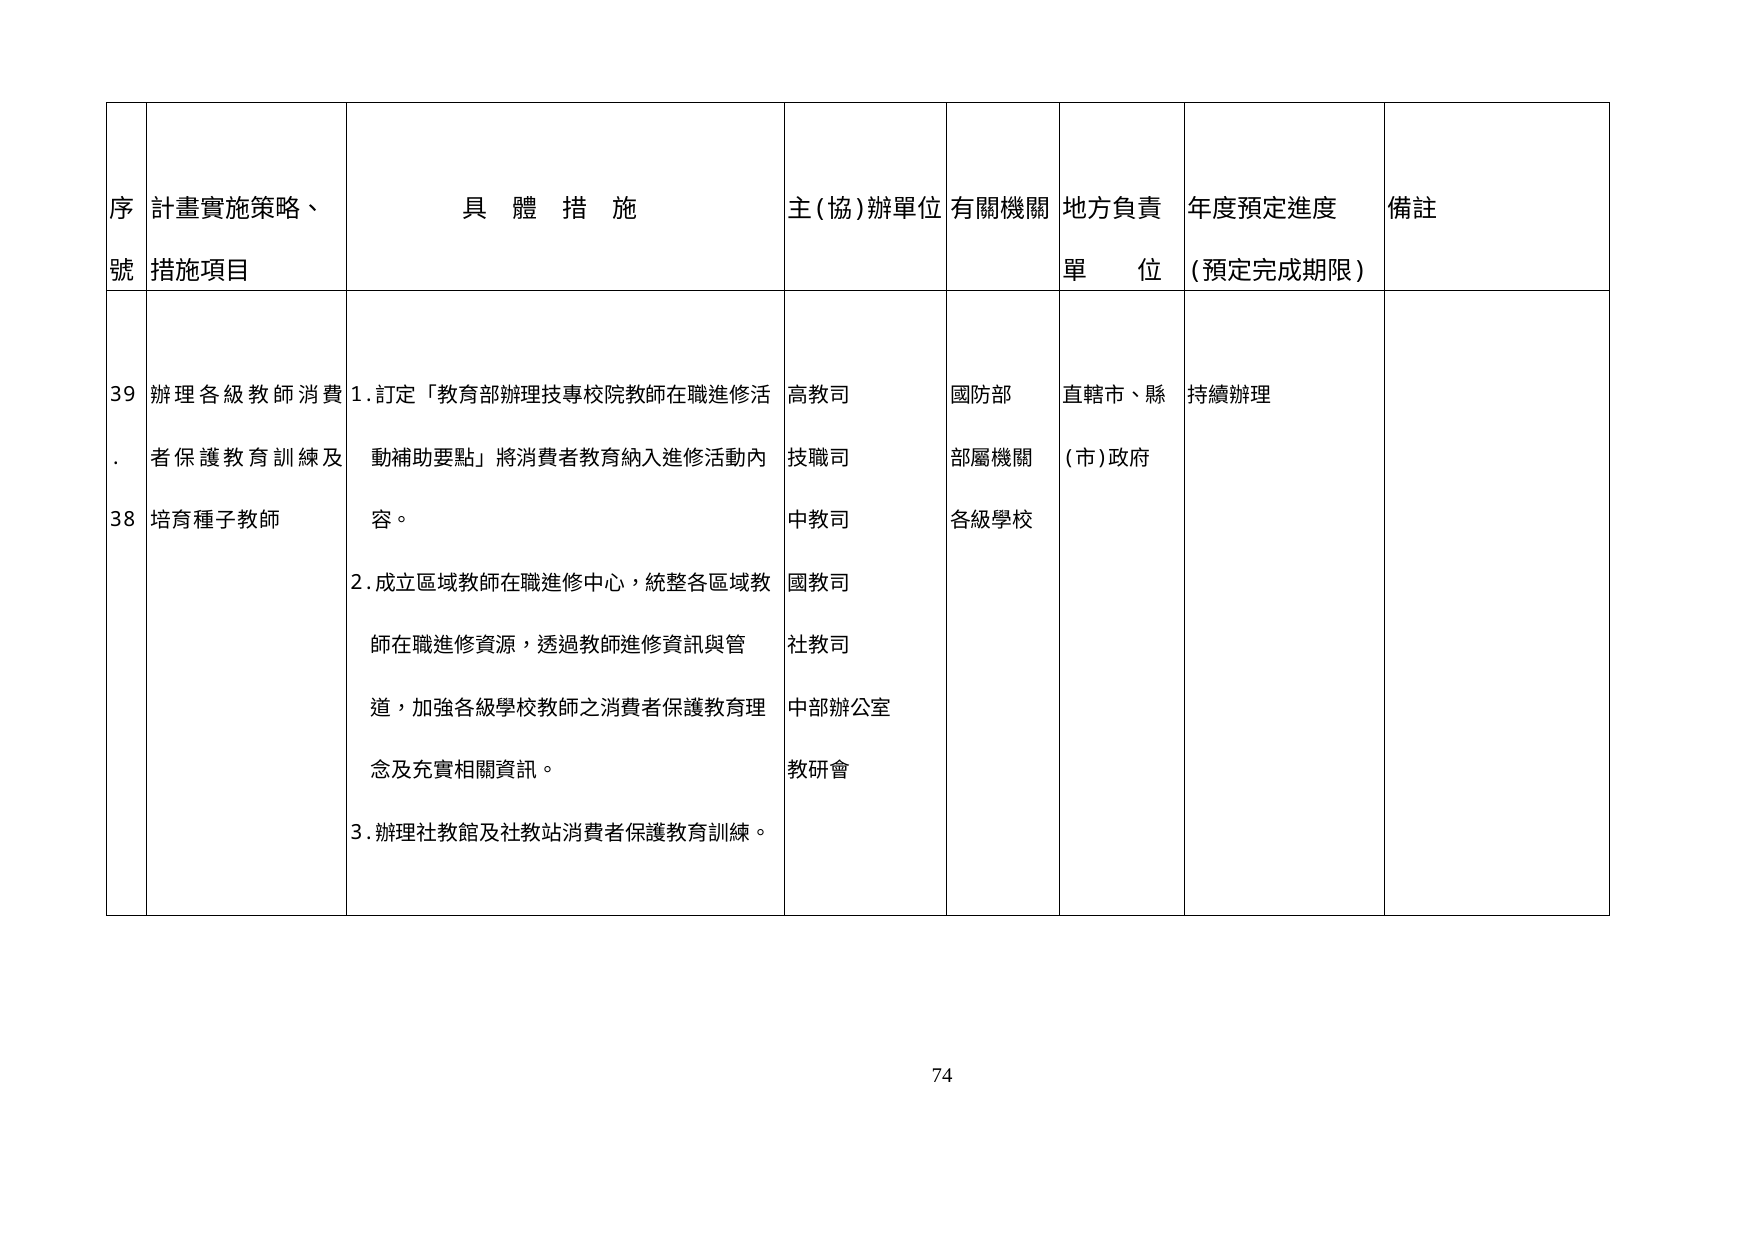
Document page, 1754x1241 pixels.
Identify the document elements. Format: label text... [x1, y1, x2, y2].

table_cell 38* [107, 291, 146, 914]
table_cell 高教司 技職司 中教司 國教司 社教司 中部辦公室 教研會 [785, 291, 946, 914]
table_header 計畫實施策略、 措施項目 [147, 103, 346, 289]
table_header 地方負責 單 位 [1060, 103, 1184, 289]
table_header 備註 [1385, 103, 1609, 289]
table_header 序 號 [107, 103, 146, 289]
table_cell 持續辦理 [1185, 291, 1384, 914]
table_header 主(協)辦單位 [785, 103, 946, 289]
table_cell 直轄市、縣(市)政府 [1060, 291, 1184, 914]
table_cell 辦理各級教師消費者保護教育訓練及培育種子教師 [147, 291, 346, 914]
table_header 具 體 措 施 [347, 103, 784, 289]
table_cell 國防部 部屬機關 各級學校 [947, 291, 1059, 914]
table_header 有關機關 [947, 103, 1059, 289]
table_cell 1.訂定「教育部辦理技專校院教師在職進修活動補助要點」將消費者教育納入進修活動內容。 2.成立區域教師在職進修中心，統整各區域教師在職進修資源，透過教師進修資訊與管道，加強各級學校教師之消費者保護教育理念及充實相關資訊。 3.辦理社教館及社教站消費者保護教育訓練。 [347, 291, 784, 914]
table_cell [1385, 291, 1609, 914]
table_header 年度預定進度 (預定完成期限) [1185, 103, 1384, 289]
